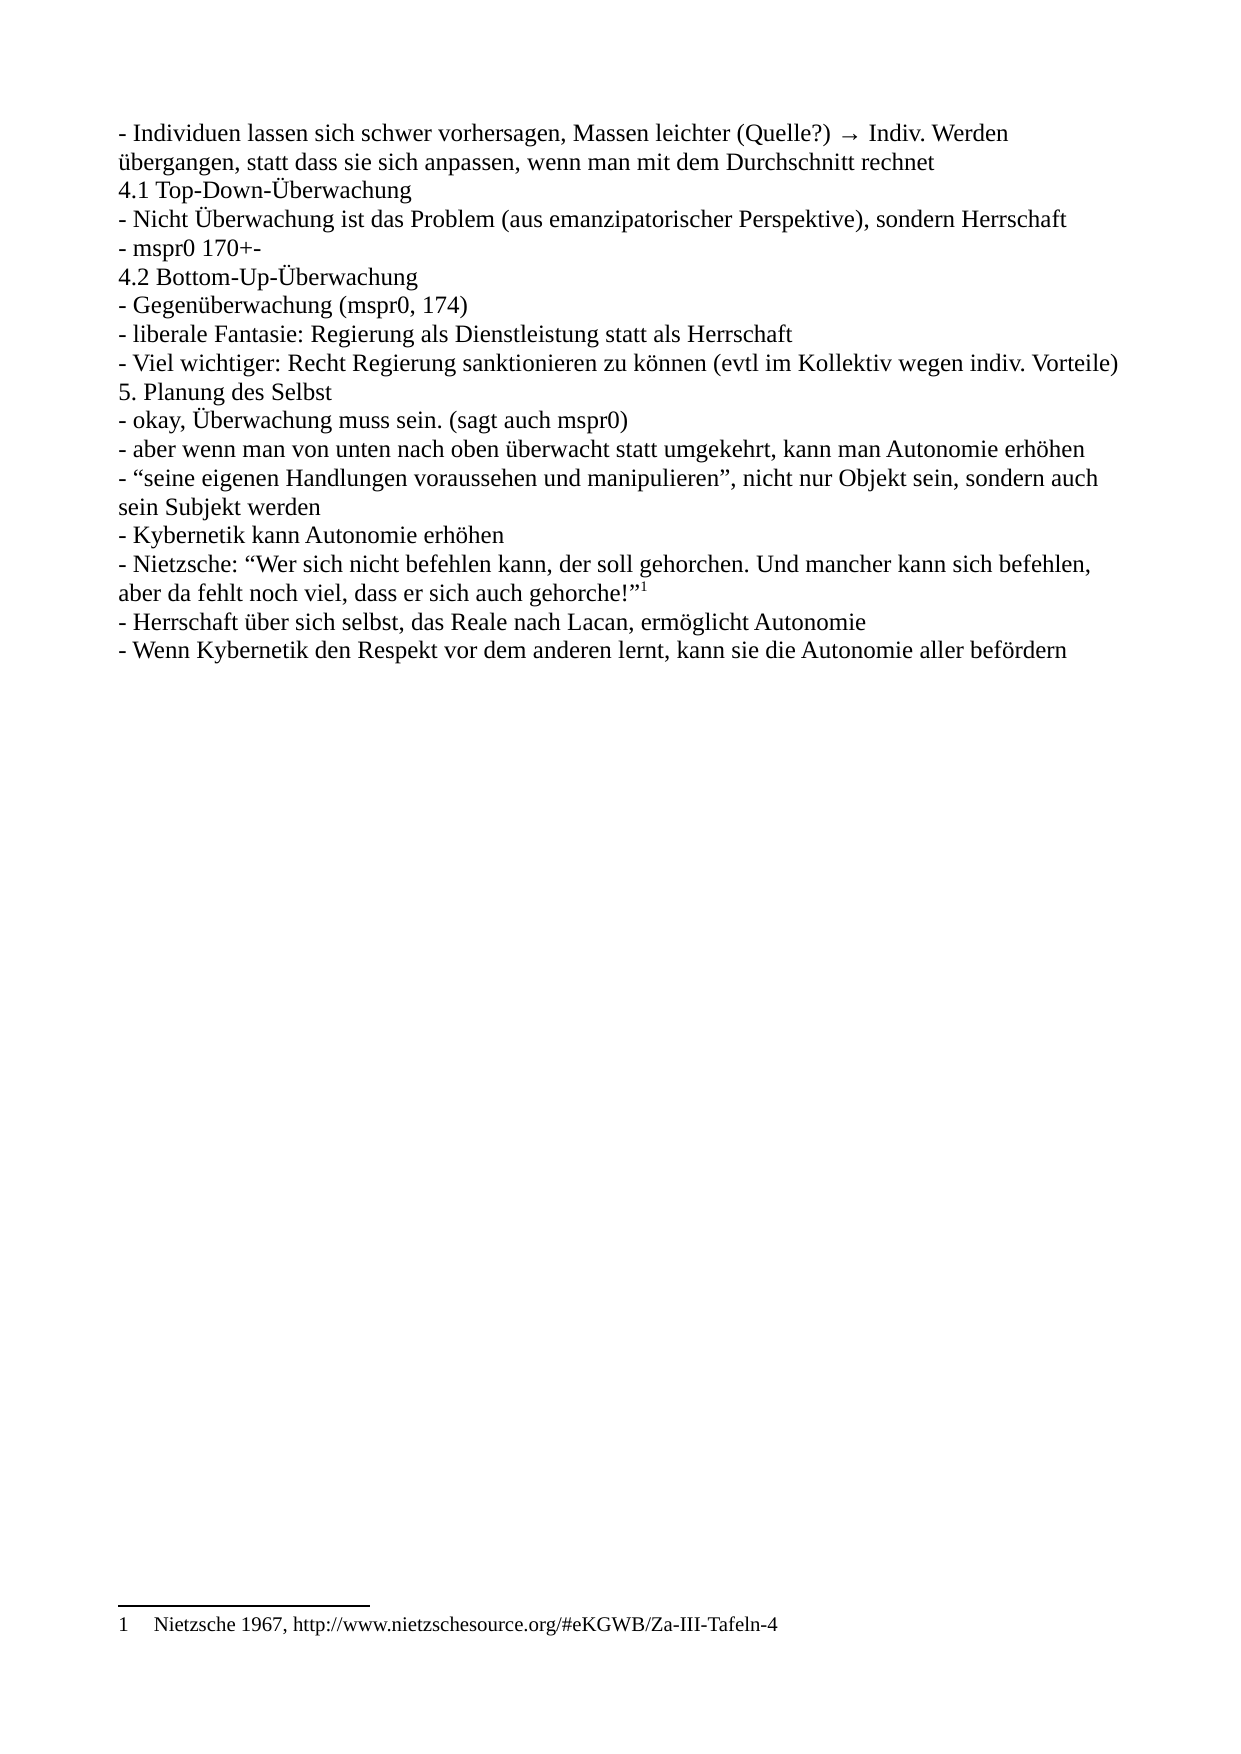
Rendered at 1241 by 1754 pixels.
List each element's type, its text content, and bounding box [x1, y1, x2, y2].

text - mspr0 170+- [118, 233, 1122, 262]
text - Individuen lassen sich schwer vorhersagen, Massen leichter (Quelle?) → Indiv. Werden übergangen, statt dass sie sich anpassen, wenn man mit dem Durchschnitt rechnet [118, 118, 1122, 176]
text - okay, Überwachung muss sein. (sagt auch mspr0) [118, 406, 1122, 434]
text 4.1 Top-Down-Überwachung [118, 176, 1122, 204]
text - Nicht Überwachung ist das Problem (aus emanzipatorischer Perspektive), sondern Herrschaft [118, 204, 1122, 233]
text - Herrschaft über sich selbst, das Reale nach Lacan, ermöglicht Autonomie [118, 607, 1122, 636]
text - Wenn Kybernetik den Respekt vor dem anderen lernt, kann sie die Autonomie aller befördern [118, 636, 1122, 664]
text Nietzsche 1967, http://www.nietzschesource.org/#eKGWB/Za-III-Tafeln-4 [118, 1612, 1122, 1636]
text - Viel wichtiger: Recht Regierung sanktionieren zu können (evtl im Kollektiv wegen indiv. Vorteile) [118, 348, 1122, 377]
text 5. Planung des Selbst [118, 377, 1122, 406]
text - Gegenüberwachung (mspr0, 174) [118, 291, 1122, 319]
text - aber wenn man von unten nach oben überwacht statt umgekehrt, kann man Autonomie erhöhen [118, 434, 1122, 463]
text - “seine eigenen Handlungen voraussehen und manipulieren”, nicht nur Objekt sein, sondern auch sein Subjekt werden [118, 463, 1122, 521]
text - liberale Fantasie: Regierung als Dienstleistung statt als Herrschaft [118, 319, 1122, 348]
text 4.2 Bottom-Up-Überwachung [118, 262, 1122, 291]
text - Kybernetik kann Autonomie erhöhen [118, 521, 1122, 549]
text - Nietzsche: “Wer sich nicht befehlen kann, der soll gehorchen. Und mancher kann sich befehlen, aber da fehlt noch viel, dass er sich auch gehorche!” [118, 549, 1122, 607]
